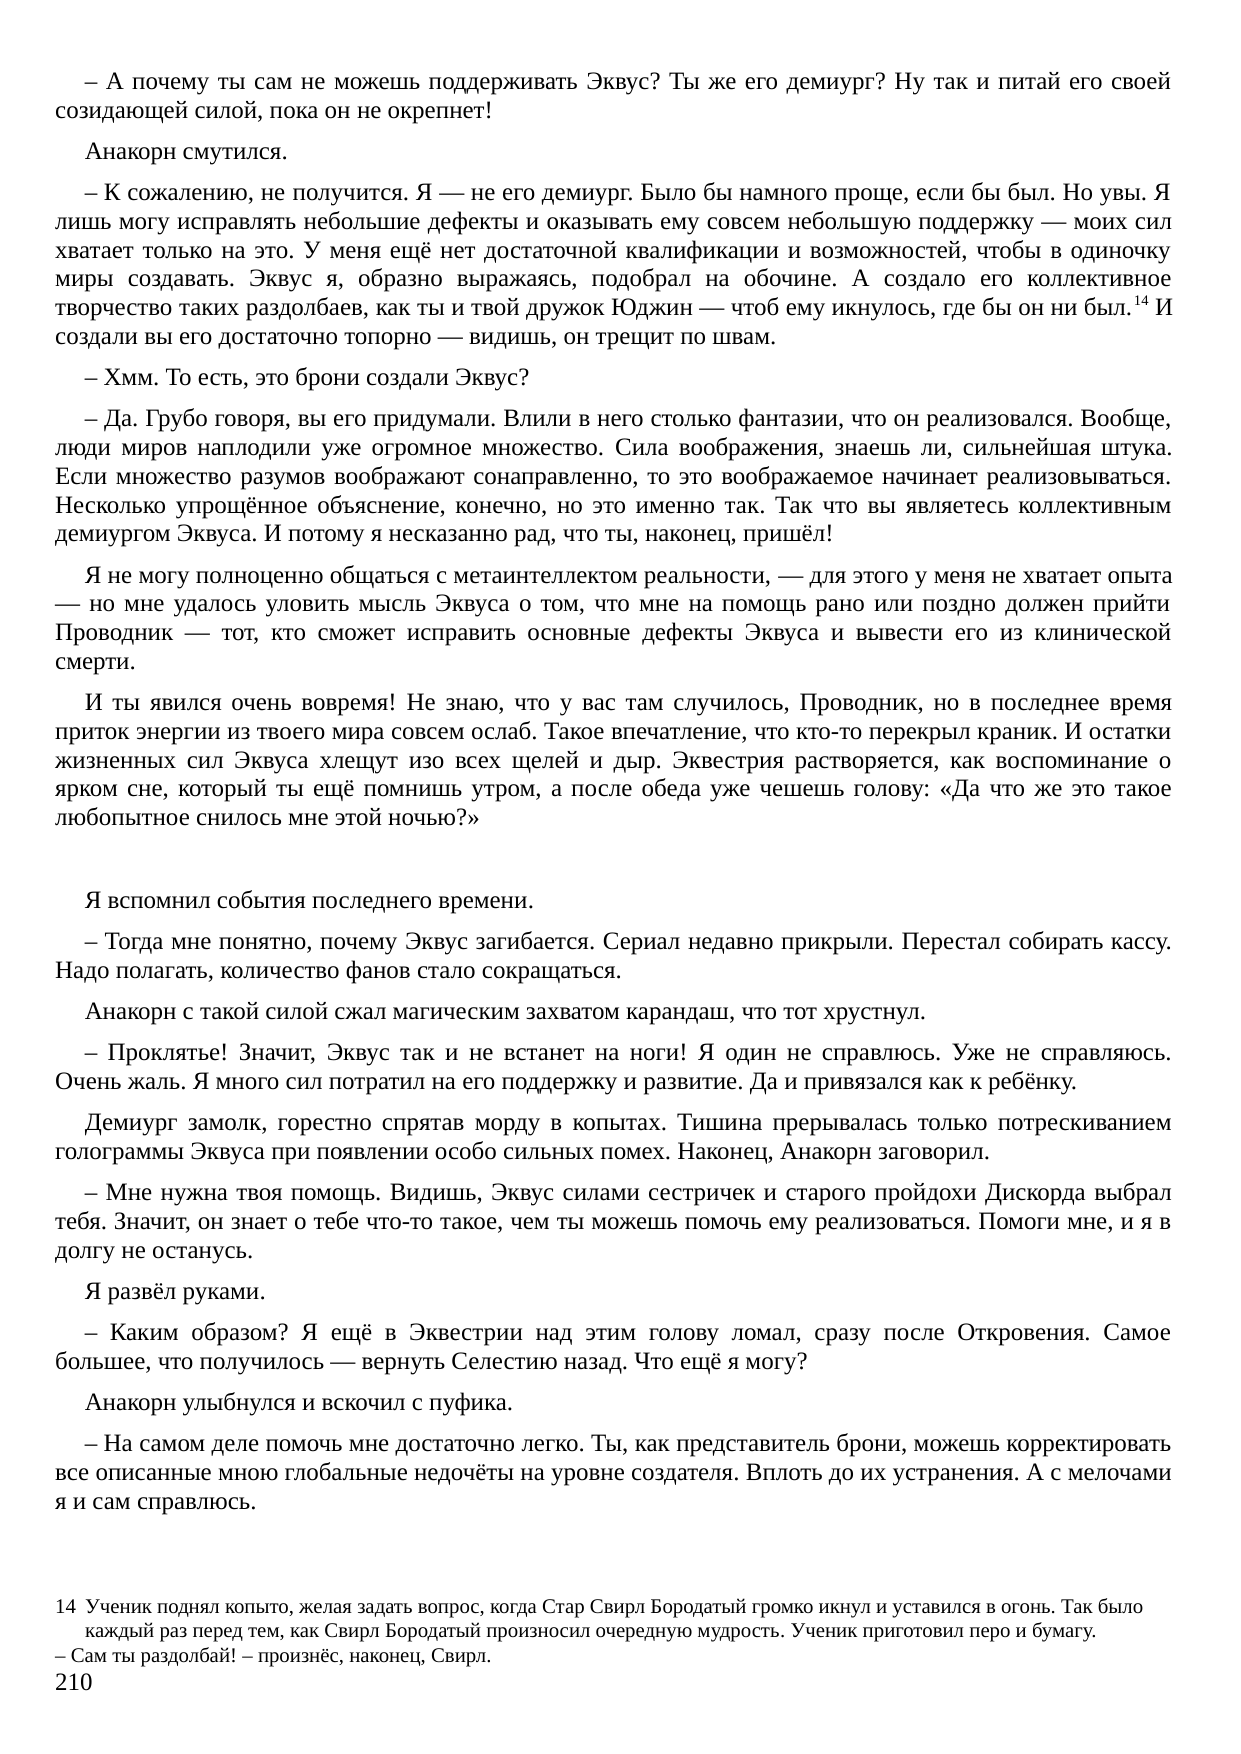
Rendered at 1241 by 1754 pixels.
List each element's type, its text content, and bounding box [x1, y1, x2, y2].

text – Да. Грубо говоря, вы его придумали. Влили в него столько фантазии, что он реализовался. Вообще, люди миров наплодили уже огромное множество. Сила воображения, знаешь ли, сильнейшая штука. Если множество разумов воображают сонаправленно, то это воображаемое начинает реализовываться. Несколько упрощённое объяснение, конечно, но это именно так. Так что вы являетесь коллективным демиургом Эквуса. И потому я несказанно рад, что ты, наконец, пришёл! [55, 403, 1173, 547]
text – Проклятье! Значит, Эквус так и не встанет на ноги! Я один не справлюсь. Уже не справляюсь. Очень жаль. Я много сил потратил на его поддержку и развитие. Да и привязался как к ребёнку. [55, 1037, 1173, 1095]
text Анакорн с такой силой сжал магическим захватом карандаш, что тот хрустнул. [55, 996, 1173, 1025]
text Демиург замолк, горестно спрятав морду в копытах. Тишина прерывалась только потрескиванием голограммы Эквуса при появлении особо сильных помех. Наконец, Анакорн заговорил. [55, 1107, 1173, 1165]
text Я не могу полноценно общаться с метаинтеллектом реальности, — для этого у меня не хватает опыта — но мне удалось уловить мысль Эквуса о том, что мне на помощь рано или поздно должен прийти Проводник — тот, кто сможет исправить основные дефекты Эквуса и вывести его из клинической смерти. [55, 560, 1173, 675]
text – Тогда мне понятно, почему Эквус загибается. Сериал недавно прикрыли. Перестал собирать кассу. Надо полагать, количество фанов стало сокращаться. [55, 926, 1173, 983]
text – К сожалению, не получится. Я — не его демиург. Было бы намного проще, если бы был. Но увы. Я лишь могу исправлять небольшие дефекты и оказывать ему совсем небольшую поддержку — моих сил хватает только на это. У меня ещё нет достаточной квалификации и возможностей, чтобы в одиночку миры создавать. Эквус я, образно выражаясь, подобрал на обочине. А создало его коллективное творчество таких раздолбаев, как ты и твой дружок Юджин — чтоб ему икнулось, где бы он ни был. И создали вы его достаточно топорно — видишь, он трещит по швам. [55, 177, 1173, 350]
text Анакорн смутился. [55, 136, 1173, 165]
text – Каким образом? Я ещё в Эквестрии над этим голову ломал, сразу после Откровения. Самое большее, что получилось — вернуть Селестию назад. Что ещё я могу? [55, 1317, 1173, 1375]
text Ученик поднял копыто, желая задать вопрос, когда Стар Свирл Бородатый громко икнул и уставился в огонь. Так было каждый раз перед тем, как Свирл Бородатый произносил очередную мудрость. Ученик приготовил перо и бумагу. [55, 1594, 1173, 1642]
text – Мне нужна твоя помощь. Видишь, Эквус силами сестричек и старого пройдохи Дискорда выбрал тебя. Значит, он знает о тебе что-то такое, чем ты можешь помочь ему реализоваться. Помоги мне, и я в долгу не останусь. [55, 1177, 1173, 1263]
text – Сам ты раздолбай! – произнёс, наконец, Свирл. [55, 1642, 1173, 1667]
text – Хмм. То есть, это брони создали Эквус? [55, 362, 1173, 391]
text Анакорн улыбнулся и вскочил с пуфика. [55, 1387, 1173, 1416]
text И ты явился очень вовремя! Не знаю, что у вас там случилось, Проводник, но в последнее время приток энергии из твоего мира совсем ослаб. Такое впечатление, что кто-то перекрыл краник. И остатки жизненных сил Эквуса хлещут изо всех щелей и дыр. Эквестрия растворяется, как воспоминание о ярком сне, который ты ещё помнишь утром, а после обеда уже чешешь голову: «Да что же это такое любопытное снилось мне этой ночью?» [55, 687, 1173, 831]
text – На самом деле помочь мне достаточно легко. Ты, как представитель брони, можешь корректировать все описанные мною глобальные недочёты на уровне создателя. Вплоть до их устранения. А с мелочами я и сам справлюсь. [55, 1428, 1173, 1515]
text – А почему ты сам не можешь поддерживать Эквус? Ты же его демиург? Ну так и питай его своей созидающей силой, пока он не окрепнет! [55, 66, 1173, 123]
text Я вспомнил события последнего времени. [55, 885, 1173, 913]
text Я развёл руками. [55, 1276, 1173, 1305]
